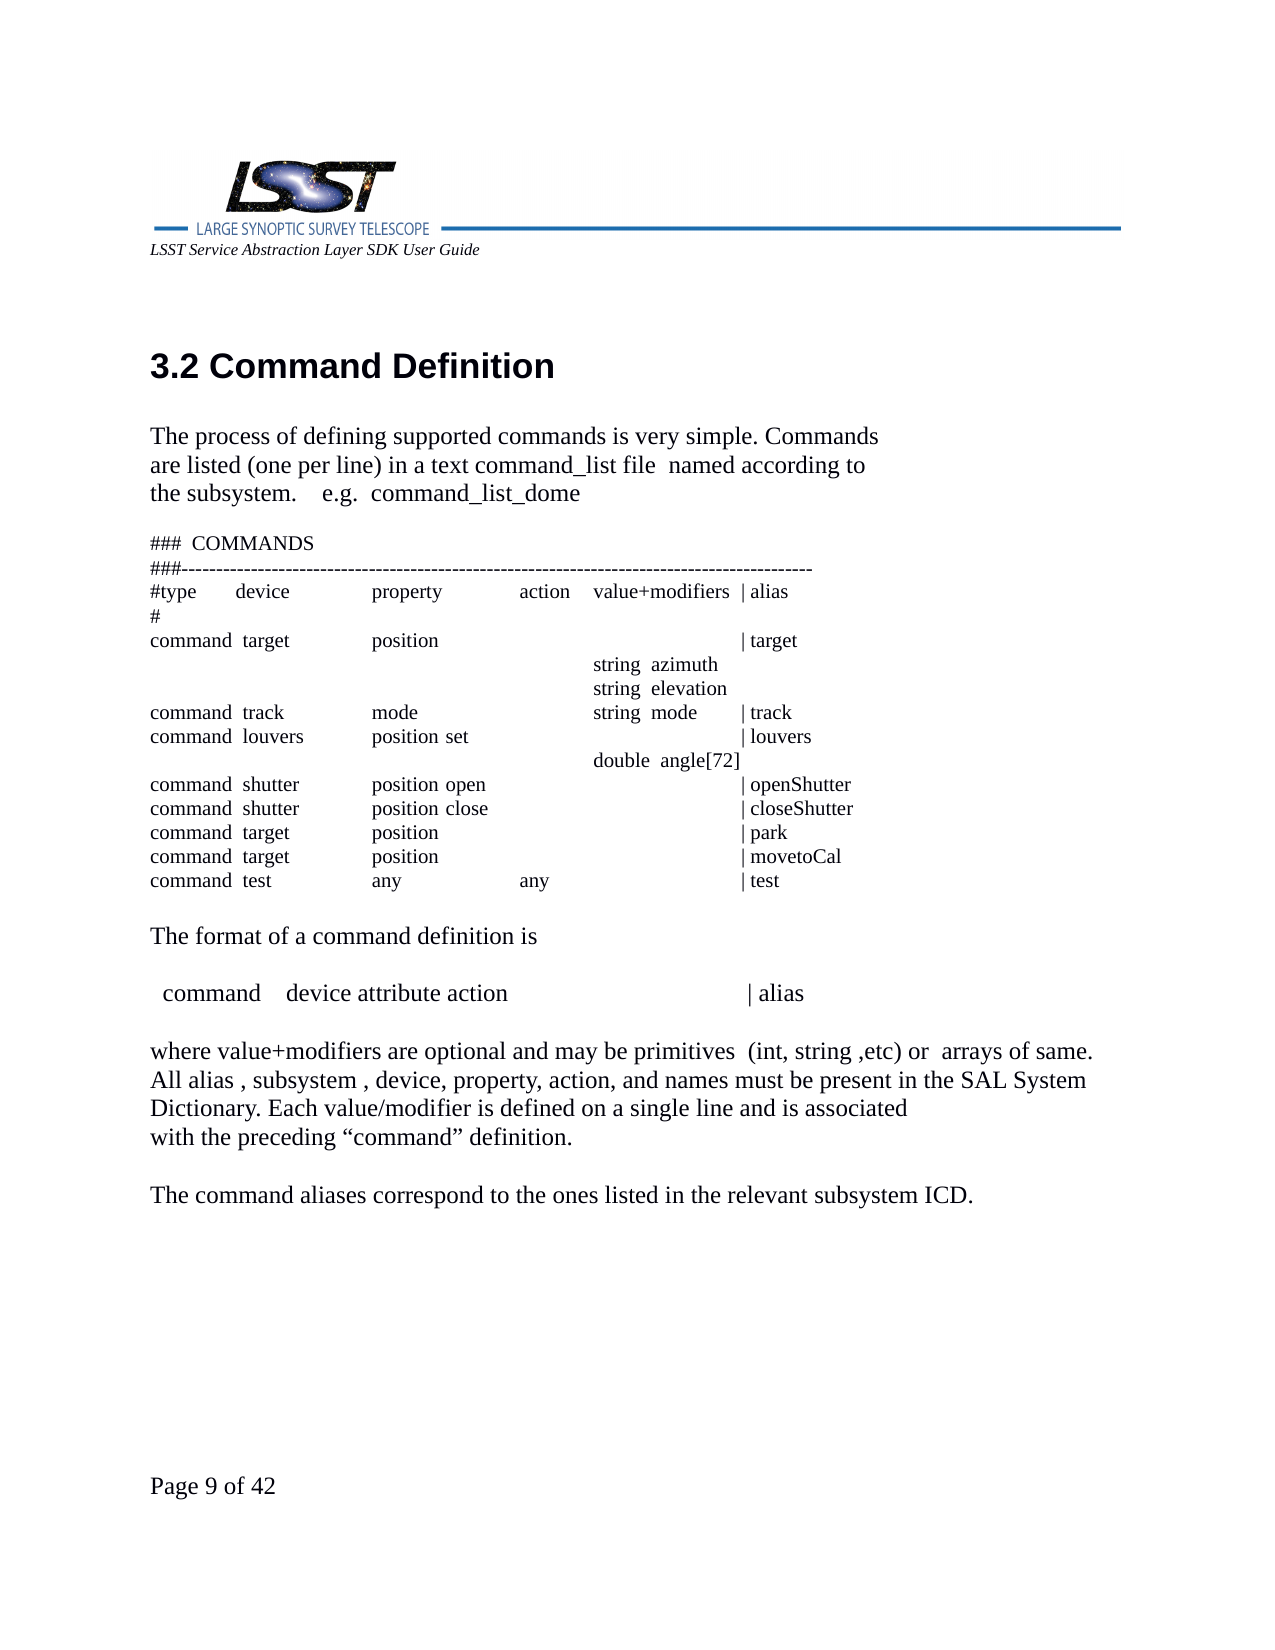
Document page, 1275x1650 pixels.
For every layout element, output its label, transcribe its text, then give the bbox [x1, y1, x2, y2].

text All alias , subsystem , device, property, action, and names must be present in the SAL System Dictionary. Each value/modifier is defined on a single line and is associated [150, 1065, 1125, 1122]
text The command aliases correspond to the ones listed in the relevant subsystem ICD. [150, 1180, 1125, 1208]
text command target position | movetoCal [150, 844, 1125, 868]
subtitle 3.2 Command Definition [150, 345, 1125, 386]
text string azimuth [150, 652, 1125, 676]
text the subsystem. e.g. command_list_dome [150, 478, 1125, 507]
text string elevation [150, 676, 1125, 700]
text command track mode string mode | track [150, 700, 1125, 724]
picture [150, 150, 1125, 240]
text are listed (one per line) in a text command_list file named according to [150, 450, 1125, 478]
text command shutter position open | openShutter [150, 772, 1125, 796]
text command shutter position close | closeShutter [150, 796, 1125, 820]
text ###------------------------------------------------------------------------------------------- [150, 555, 1125, 579]
text ### COMMANDS [150, 531, 1125, 555]
text command target position | target [150, 628, 1125, 652]
text The format of a command definition is [150, 921, 1125, 950]
text where value+modifiers are optional and may be primitives (int, string ,etc) or arrays of same. [150, 1036, 1125, 1065]
text command target position | park [150, 820, 1125, 844]
text #type device property action value+modifiers | alias [150, 579, 1125, 603]
text The process of defining supported commands is very simple. Commands [150, 421, 1125, 450]
text command device attribute action | alias [150, 978, 1125, 1007]
text command test any any | test [150, 868, 1125, 892]
text command louvers position set | louvers [150, 724, 1125, 748]
text double angle[72] [150, 748, 1125, 772]
text with the preceding “command” definition. [150, 1122, 1125, 1151]
text # [150, 603, 1125, 628]
